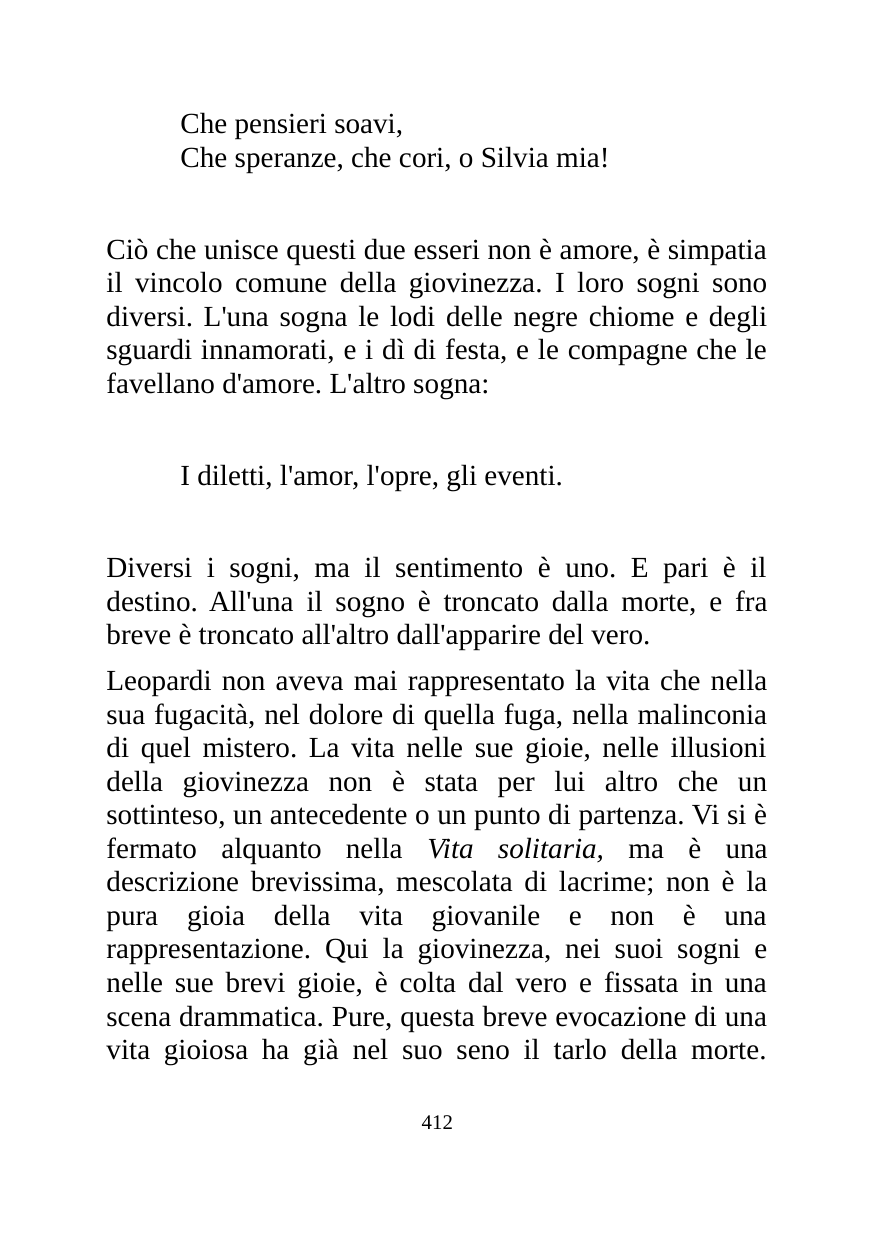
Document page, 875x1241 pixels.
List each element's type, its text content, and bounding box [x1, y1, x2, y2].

text I diletti, l'amor, l'opre, gli eventi. [180, 458, 768, 492]
text Ciò che unisce questi due esseri non è amore, è simpatia il vincolo comune della giovinezza. I loro sogni sono diversi. L'una sogna le lodi delle negre chiome e degli sguardi innamorati, e i dì di festa, e le compagne che le favellano d'amore. L'altro sogna: [106, 232, 768, 399]
text Leopardi non aveva mai rappresentato la vita che nella sua fugacità, nel dolore di quella fuga, nella malinconia di quel mistero. La vita nelle sue gioie, nelle illusioni della giovinezza non è stata per lui altro che un sottinteso, un antecedente o un punto di partenza. Vi si è fermato alquanto nella Vita solitaria, ma è una descrizione brevissima, mescolata di lacrime; non è la pura gioia della vita giovanile e non è una rappresentazione. Qui la giovinezza, nei suoi sogni e nelle sue brevi gioie, è colta dal vero e fissata in una scena drammatica. Pure, questa breve evocazione di una vita gioiosa ha già nel suo seno il tarlo della morte. [106, 663, 768, 1066]
text Diversi i sogni, ma il sentimento è uno. E pari è il destino. All'una il sogno è troncato dalla morte, e fra breve è troncato all'altro dall'apparire del vero. [106, 550, 768, 651]
text Che pensieri soavi, Che speranze, che cori, o Silvia mia! [180, 106, 768, 173]
